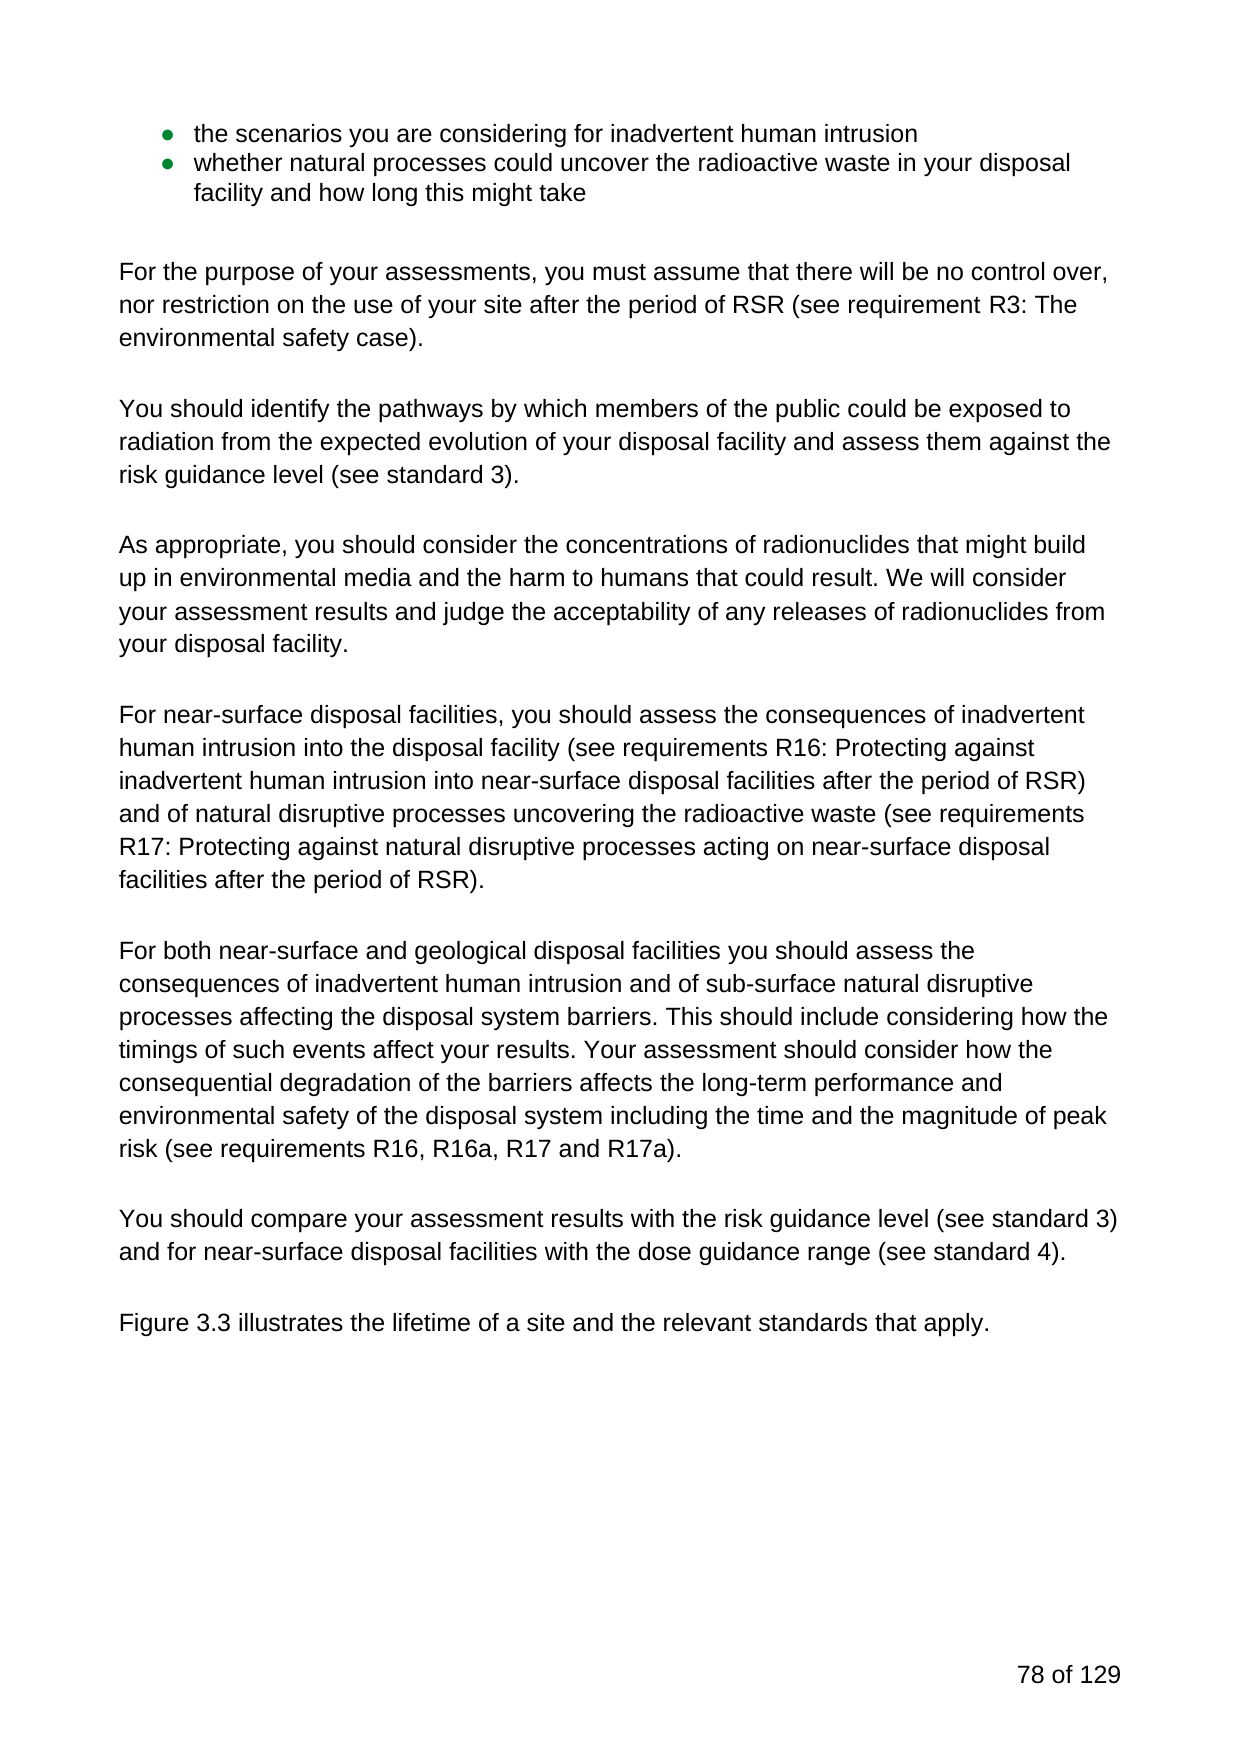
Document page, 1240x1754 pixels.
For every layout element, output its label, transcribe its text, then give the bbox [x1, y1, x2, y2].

list the scenarios you are considering for inadvertent human intrusion [160, 118, 1121, 147]
text For near-surface disposal facilities, you should assess the consequences of inadvertent human intrusion into the disposal facility (see requirements R16: Protecting against inadvertent human intrusion into near-surface disposal facilities after the period of RSR) and of natural disruptive processes uncovering the radioactive waste (see requirements R17: Protecting against natural disruptive processes acting on near-surface disposal facilities after the period of RSR). [118, 700, 1121, 894]
text Figure 3.3 illustrates the lifetime of a site and the relevant standards that apply. [118, 1308, 1121, 1337]
text For the purpose of your assessments, you must assume that there will be no control over, nor restriction on the use of your site after the period of RSR (see requirement R3: The environmental safety case). [118, 257, 1121, 352]
list whether natural processes could uncover the radioactive waste in your disposal facility and how long this might take [160, 148, 1121, 206]
text You should identify the pathways by which members of the public could be exposed to radiation from the expected evolution of your disposal facility and assess them against the risk guidance level (see standard 3). [118, 394, 1121, 489]
text As appropriate, you should consider the concentrations of radionuclides that might build up in environmental media and the harm to humans that could result. We will consider your assessment results and judge the acceptability of any releases of radionuclides from your disposal facility. [118, 530, 1121, 658]
text For both near-surface and geological disposal facilities you should assess the consequences of inadvertent human intrusion and of sub-surface natural disruptive processes affecting the disposal system barriers. This should include considering how the timings of such events affect your results. Your assessment should consider how the consequential degradation of the barriers affects the long-term performance and environmental safety of the disposal system including the time and the magnitude of peak risk (see requirements R16, R16a, R17 and R17a). [118, 936, 1121, 1162]
text You should compare your assessment results with the risk guidance level (see standard 3) and for near-surface disposal facilities with the dose guidance range (see standard 4). [118, 1204, 1121, 1266]
